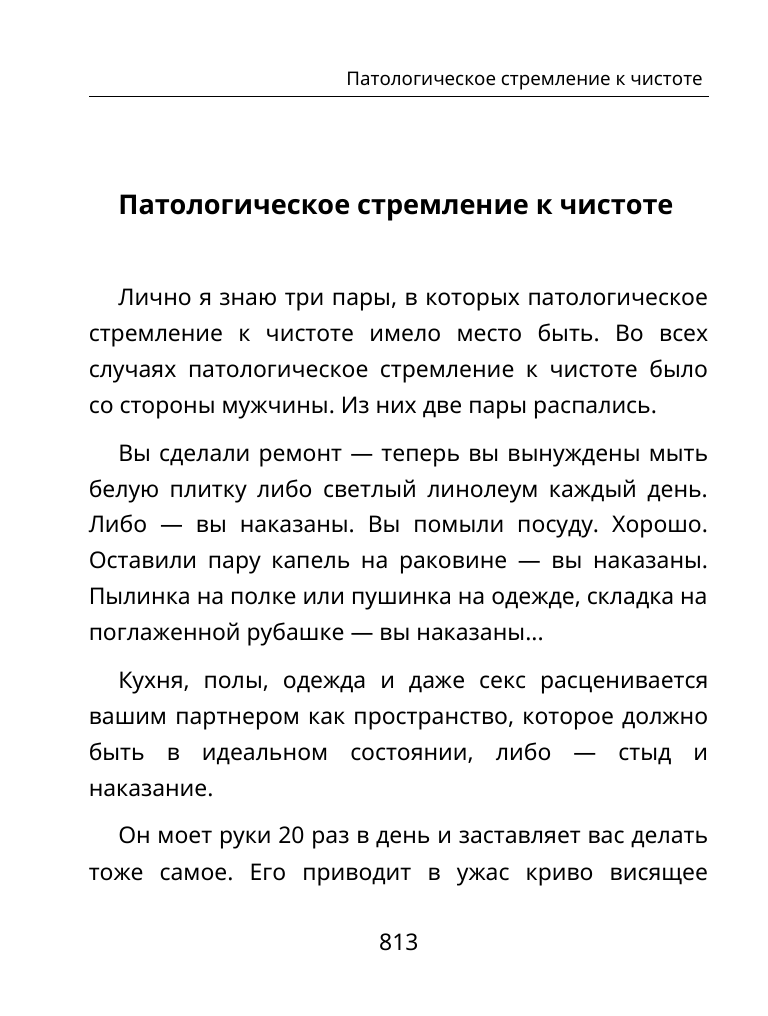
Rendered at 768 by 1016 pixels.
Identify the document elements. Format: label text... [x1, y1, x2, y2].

text Вы сделали ремонт — теперь вы вынуждены мыть белую плитку либо светлый линолеум каждый день. Либо — вы наказаны. Вы помыли посуду. Хорошо. Оставили пару капель на раковине — вы наказаны. Пылинка на полке или пушинка на одежде, складка на поглаженной рубашке — вы наказаны... [88, 437, 709, 647]
subtitle Патологическое стремление к чистоте [88, 185, 709, 222]
text Лично я знаю три пары, в которых патологическое стремление к чистоте имело место быть. Во всех случаях патологическое стремление к чистоте было со стороны мужчины. Из них две пары распались. [88, 281, 709, 420]
text Он моет руки 20 раз в день и заставляет вас делать тоже самое. Его приводит в ужас криво висящее [88, 819, 709, 887]
text Кухня, полы, одежда и даже секс расценивается вашим партнером как пространство, которое должно быть в идеальном состоянии, либо — стыд и наказание. [88, 664, 709, 803]
